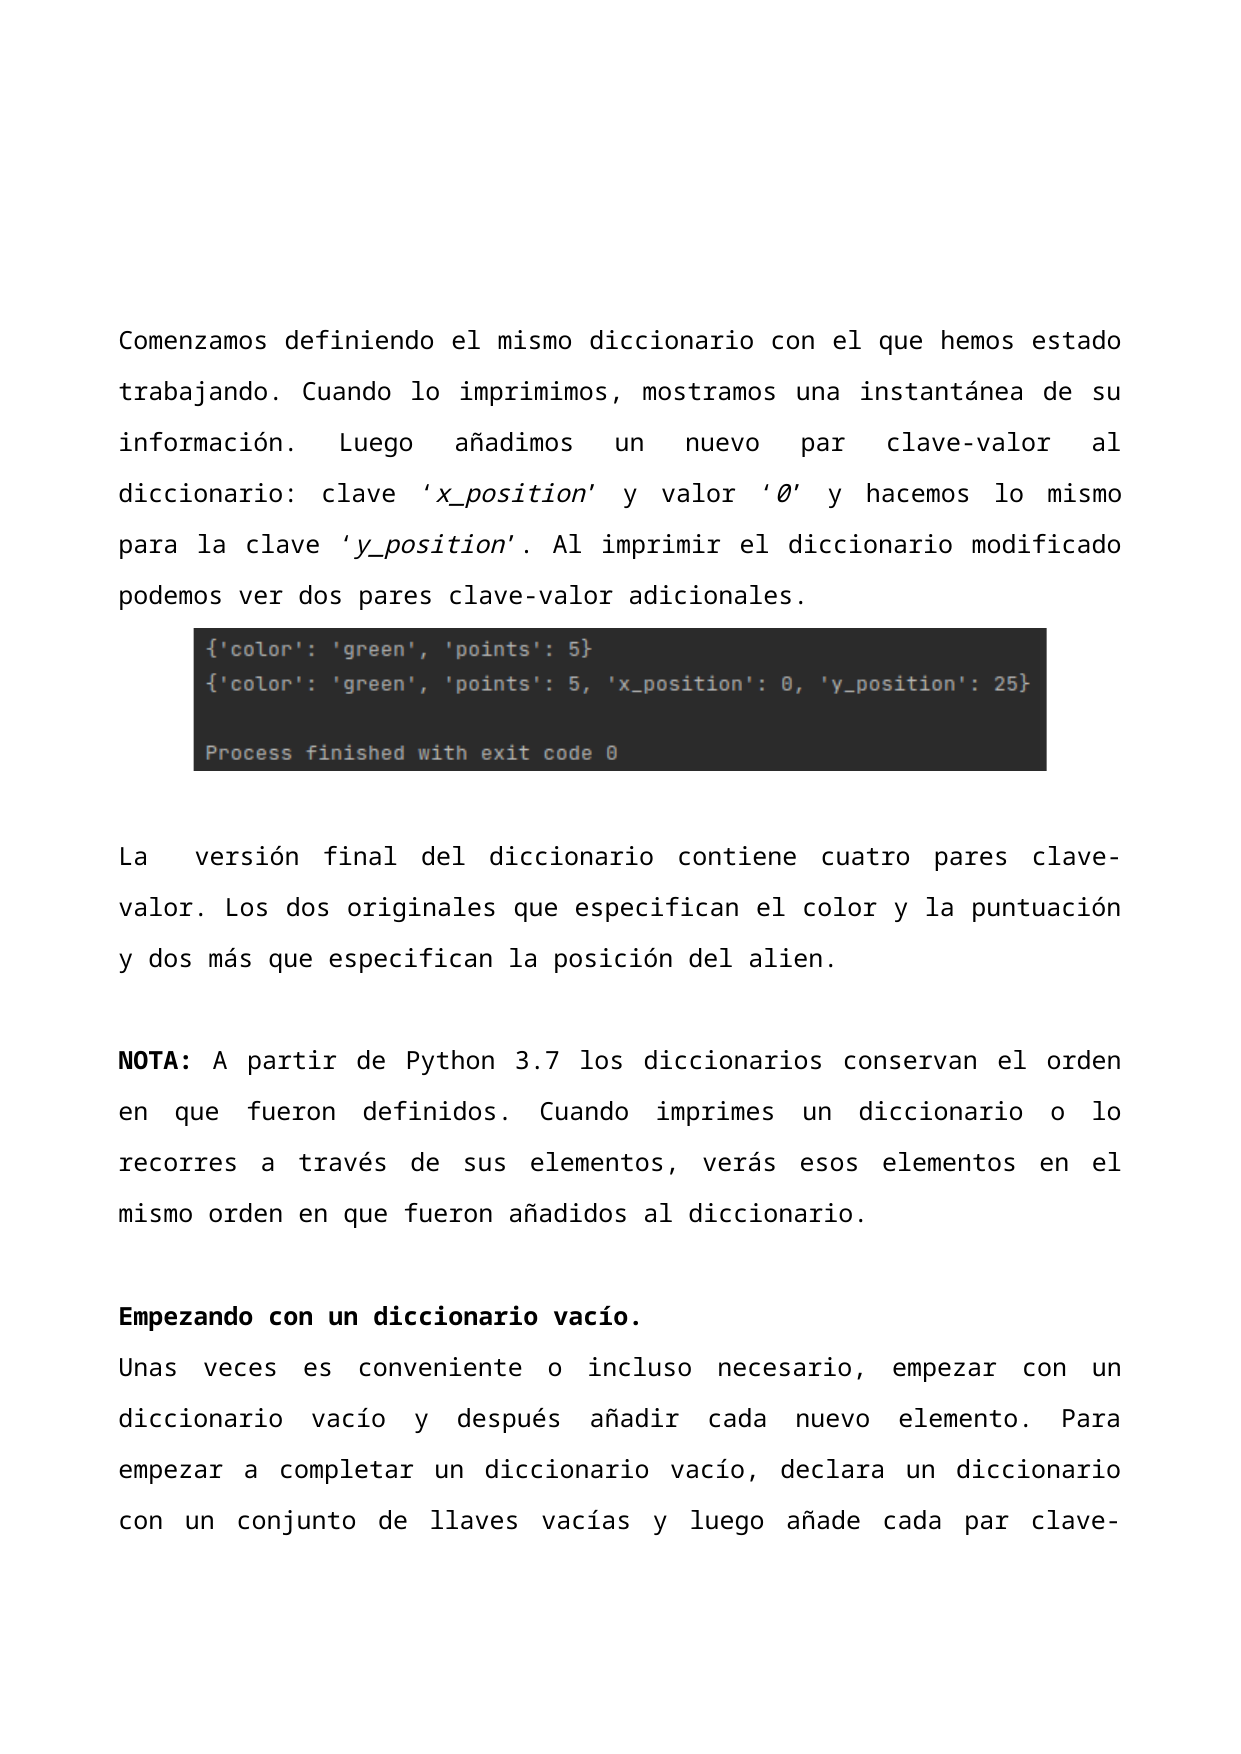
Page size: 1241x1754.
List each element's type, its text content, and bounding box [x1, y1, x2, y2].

text Empezando con un diccionario vacío. [118, 1298, 1122, 1332]
text Comenzamos definiendo el mismo diccionario con el que hemos estado trabajando. Cuando lo imprimimos, mostramos una instantánea de su información. Luego añadimos un nuevo par clave-valor al diccionario: clave ‘x_position’ y valor ‘0’ y hacemos lo mismo para la clave ‘y_position’. Al imprimir el diccionario modificado podemos ver dos pares clave-valor adicionales. [118, 322, 1122, 612]
picture [193, 628, 1047, 771]
text NOTA: A partir de Python 3.7 los diccionarios conservan el orden en que fueron definidos. Cuando imprimes un diccionario o lo recorres a través de sus elementos, verás esos elementos en el mismo orden en que fueron añadidos al diccionario. [118, 1043, 1122, 1230]
text Unas veces es conveniente o incluso necesario, empezar con un diccionario vacío y después añadir cada nuevo elemento. Para empezar a completar un diccionario vacío, declara un diccionario con un conjunto de llaves vacías y luego añade cada par clave- [118, 1349, 1122, 1536]
text La versión final del diccionario contiene cuatro pares clave-valor. Los dos originales que especifican el color y la puntuación y dos más que especifican la posición del alien. [118, 839, 1122, 975]
